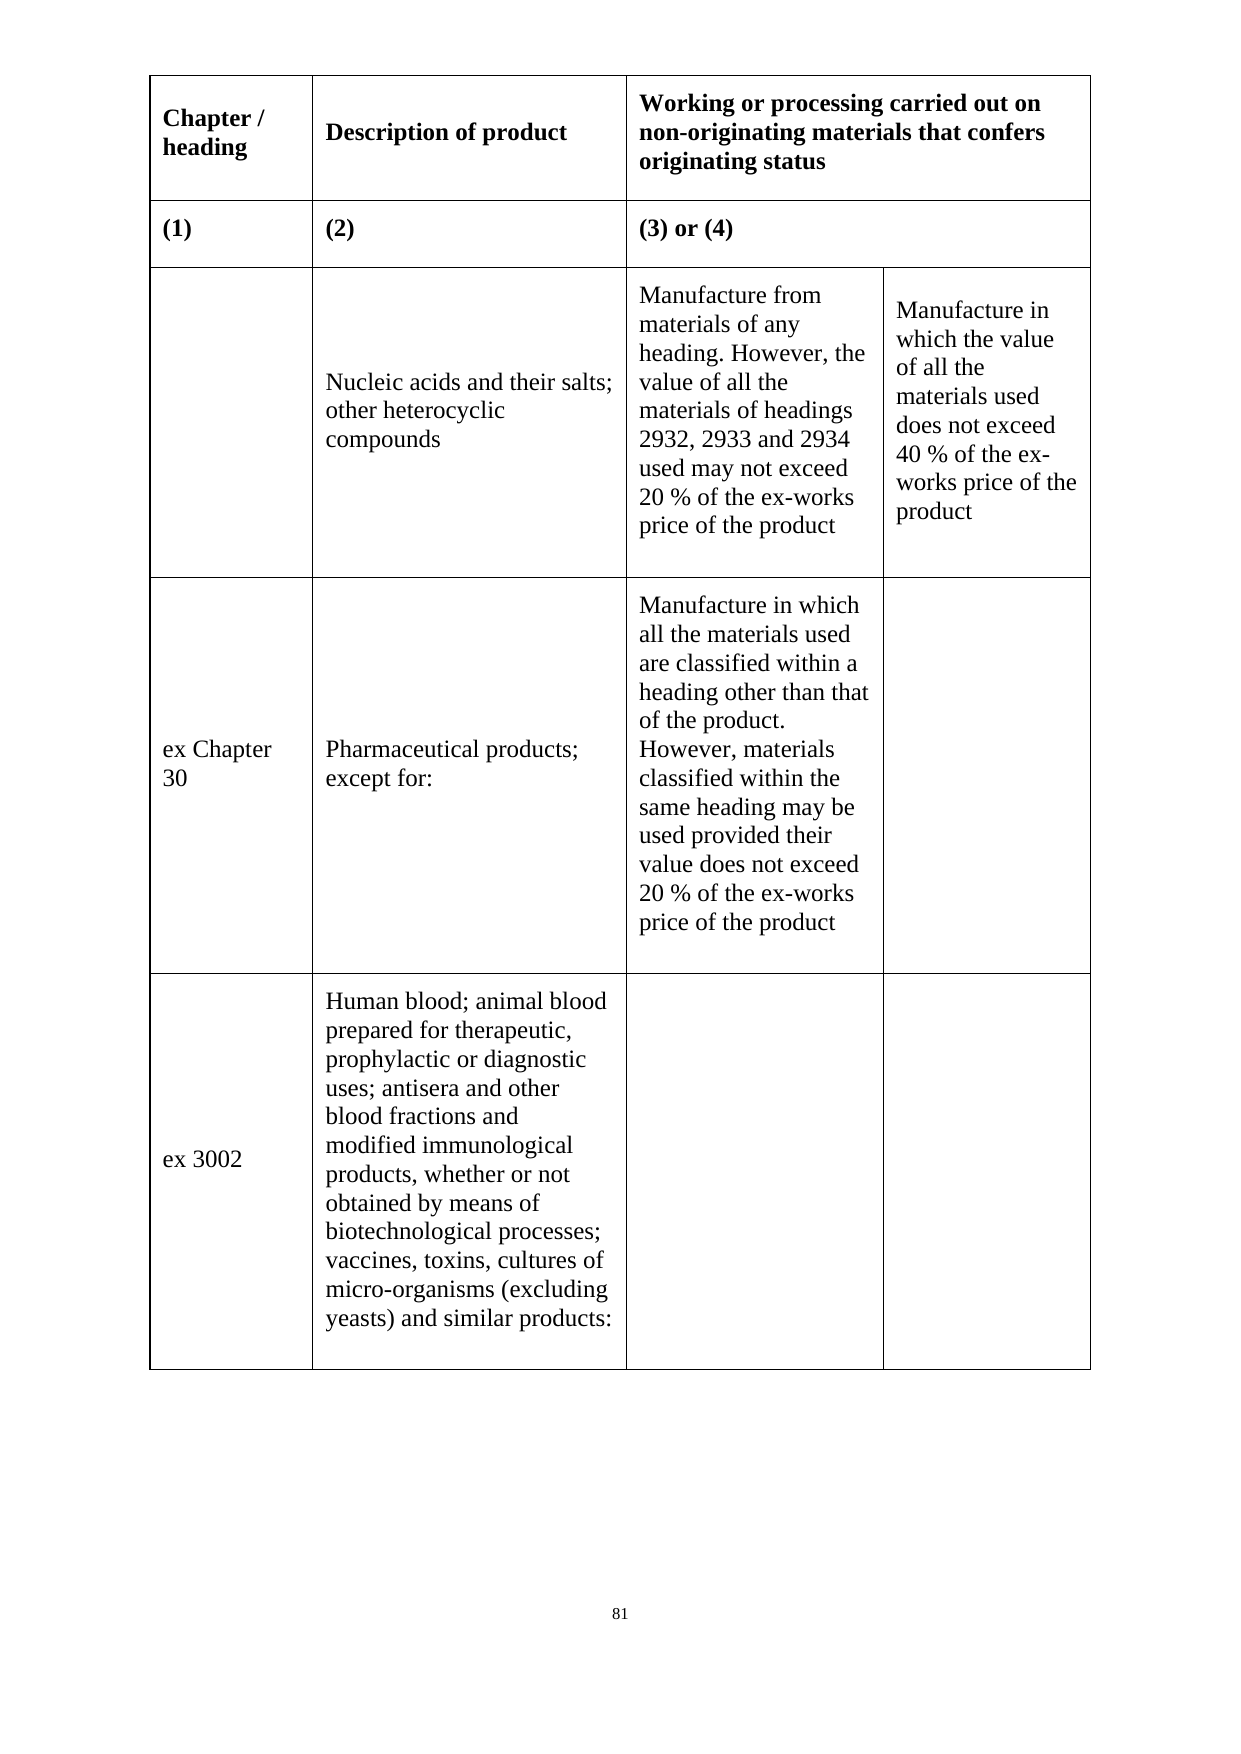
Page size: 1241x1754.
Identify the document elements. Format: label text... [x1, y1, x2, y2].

table_cell (3) or (4) [627, 201, 1090, 267]
table_cell ex Chapter 30 [151, 578, 312, 973]
table_cell (2) [313, 201, 626, 267]
table_cell [884, 578, 1090, 973]
table_cell Human blood; animal blood prepared for therapeutic, prophylactic or diagnostic uses; antisera and other blood fractions and modified immunological products, whether or not obtained by means of biotechnological processes; vaccines, toxins, cultures of micro‐organisms (excluding yeasts) and similar products: [313, 974, 626, 1369]
table_cell Manufacture from materials of any heading. However, the value of all the materials of headings 2932, 2933 and 2934 used may not exceed 20 % of the ex‐works price of the product [627, 268, 883, 577]
table_cell [627, 974, 883, 1369]
table_cell (1) [151, 201, 312, 267]
table_cell Manufacture in which the value of all the materials used does not exceed 40 % of the ex‐works price of the product [884, 268, 1090, 577]
table_cell [884, 974, 1090, 1369]
table_cell Manufacture in which all the materials used are classified within a heading other than that of the product. However, materials classified within the same heading may be used provided their value does not exceed 20 % of the ex‐works price of the product [627, 578, 883, 973]
table_cell Nucleic acids and their salts; other heterocyclic compounds [313, 268, 626, 577]
table_header Description of product [313, 76, 626, 200]
table_header Chapter / heading [151, 76, 312, 200]
table_cell ex 3002 [151, 974, 312, 1369]
table_cell Pharmaceutical products; except for: [313, 578, 626, 973]
table_header Working or processing carried out on non‐originating materials that confers originating status [627, 76, 1090, 200]
table_cell [151, 268, 312, 577]
